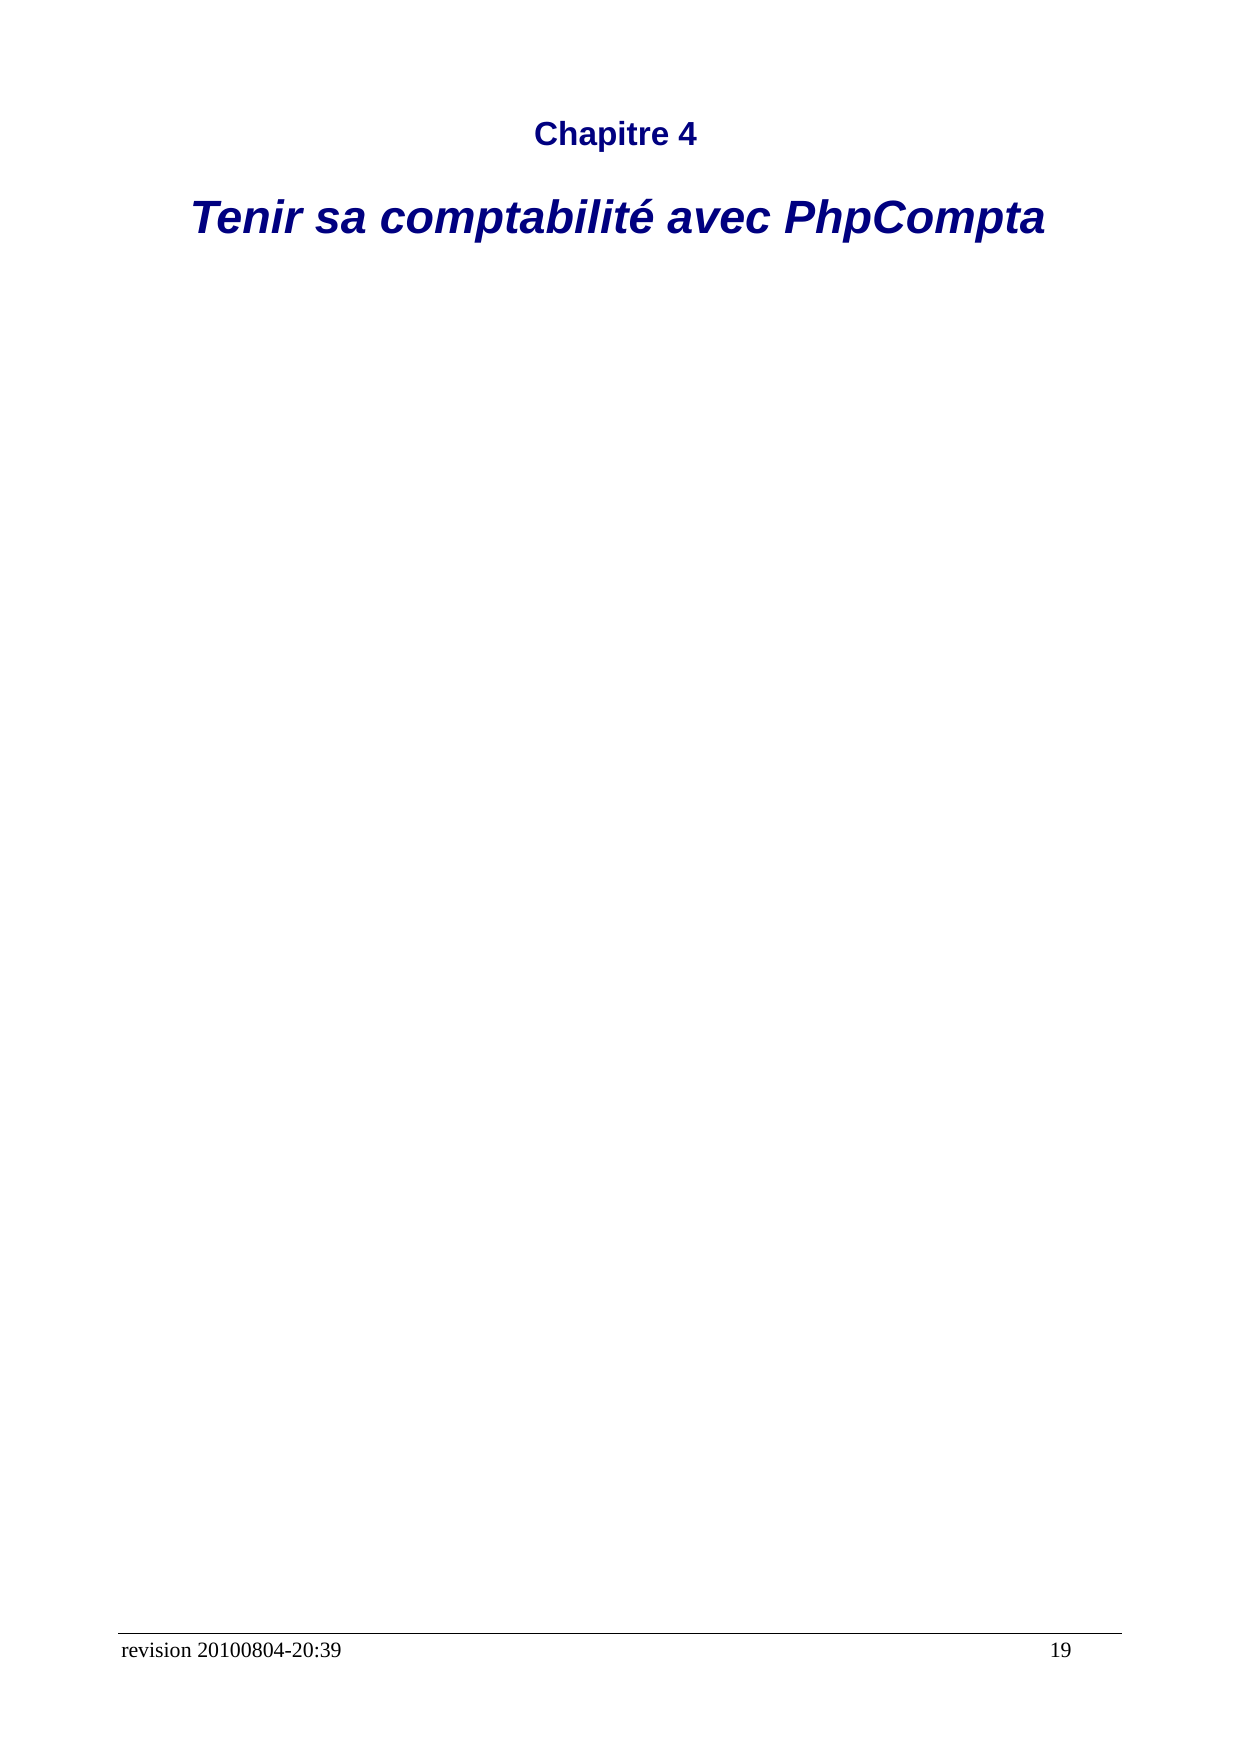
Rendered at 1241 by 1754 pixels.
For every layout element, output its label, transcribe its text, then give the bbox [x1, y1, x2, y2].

subtitle Chapitre 4 [118, 113, 1122, 152]
subtitle Tenir sa comptabilité avec PhpCompta [118, 189, 1122, 243]
